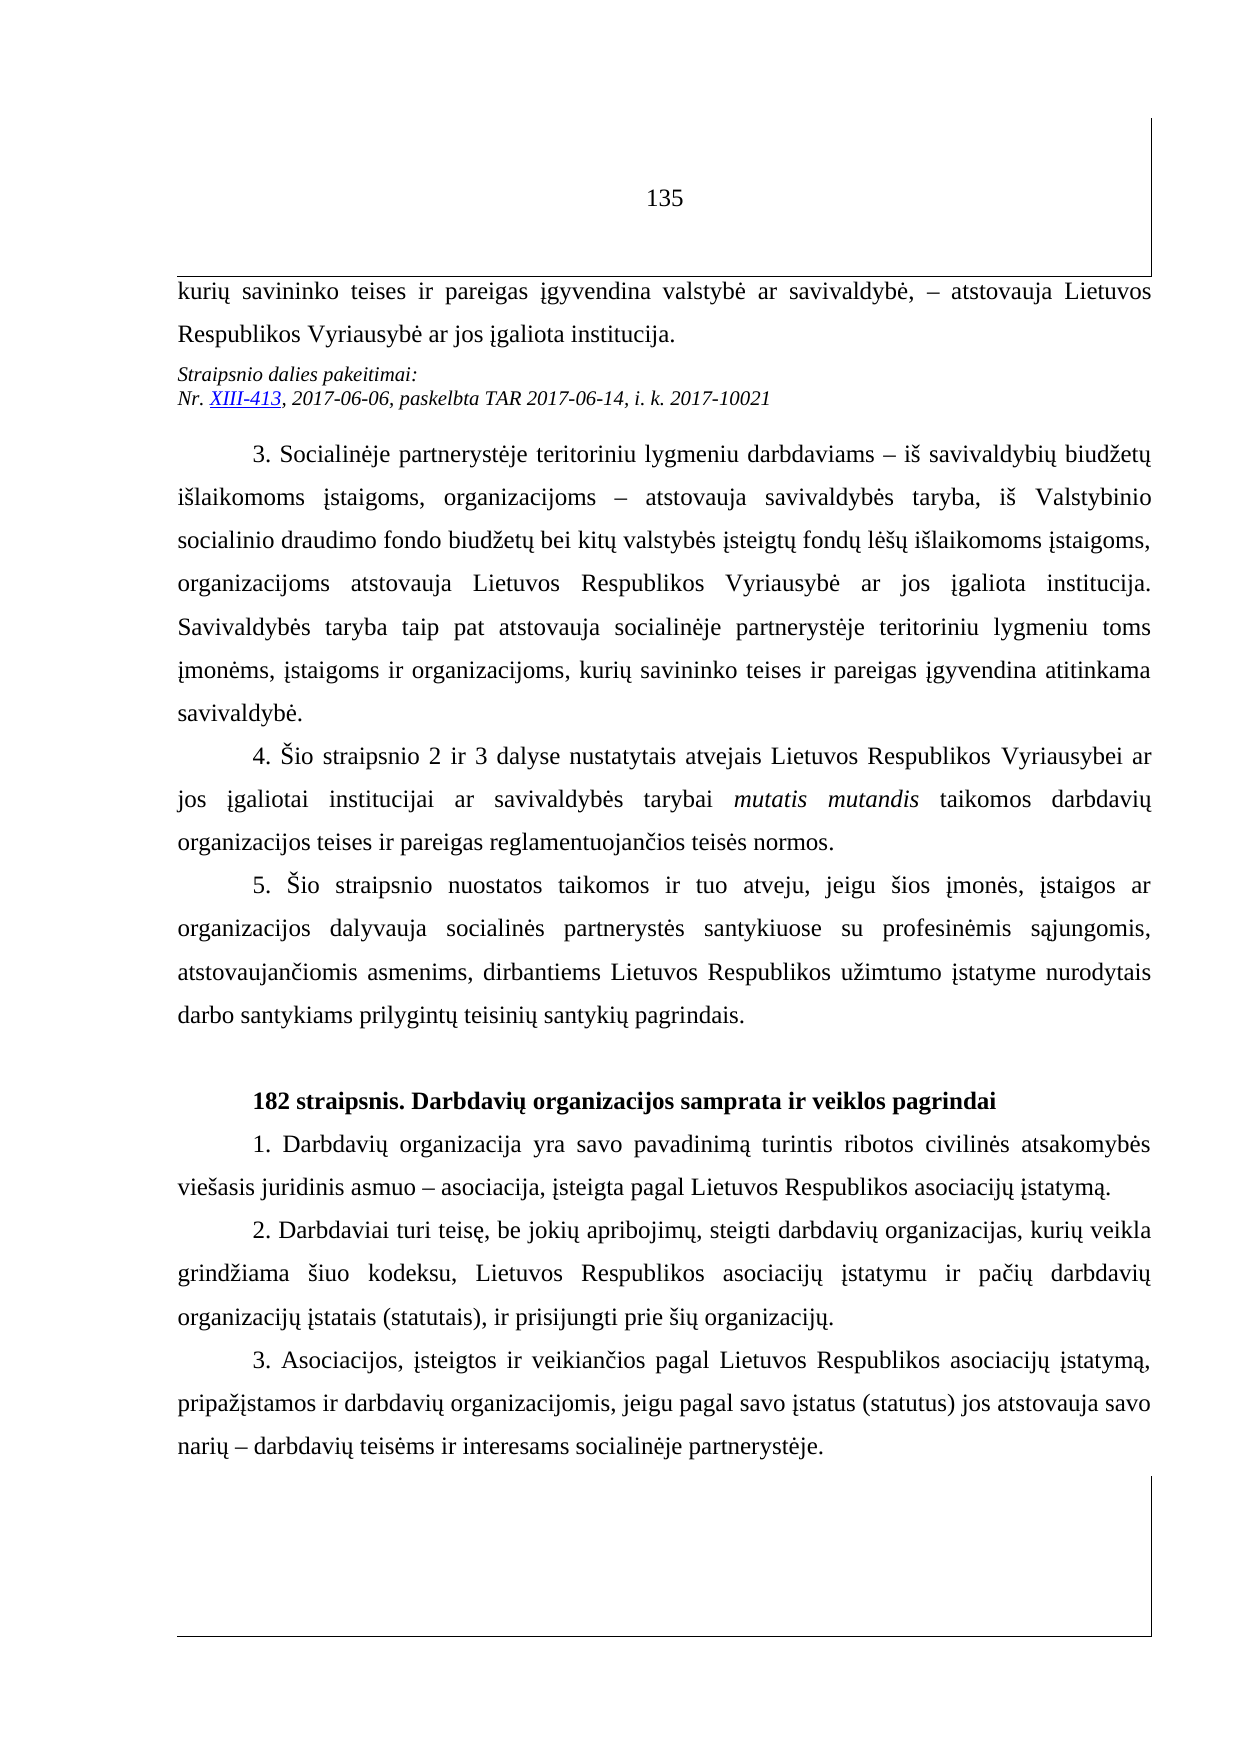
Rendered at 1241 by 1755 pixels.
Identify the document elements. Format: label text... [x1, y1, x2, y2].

text kurių savininko teises ir pareigas įgyvendina valstybė ar savivaldybė, – atstovauja Lietuvos Respublikos Vyriausybė ar jos įgaliota institucija. [177, 276, 1152, 348]
text 5. Šio straipsnio nuostatos taikomos ir tuo atveju, jeigu šios įmonės, įstaigos ar organizacijos dalyvauja socialinės partnerystės santykiuose su profesinėmis sąjungomis, atstovaujančiomis asmenims, dirbantiems Lietuvos Respublikos užimtumo įstatyme nurodytais darbo santykiams prilygintų teisinių santykių pagrindais. [177, 870, 1152, 1028]
subtitle 182 straipsnis. Darbdavių organizacijos samprata ir veiklos pagrindai [177, 1086, 1152, 1115]
text 3. Asociacijos, įsteigtos ir veikiančios pagal Lietuvos Respublikos asociacijų įstatymą, pripažįstamos ir darbdavių organizacijomis, jeigu pagal savo įstatus (statutus) jos atstovauja savo narių – darbdavių teisėms ir interesams socialinėje partnerystėje. [177, 1345, 1152, 1460]
text 2. Darbdaviai turi teisę, be jokių apribojimų, steigti darbdavių organizacijas, kurių veikla grindžiama šiuo kodeksu, Lietuvos Respublikos asociacijų įstatymu ir pačių darbdavių organizacijų įstatais (statutais), ir prisijungti prie šių organizacijų. [177, 1215, 1152, 1330]
text 3. Socialinėje partnerystėje teritoriniu lygmeniu darbdaviams – iš savivaldybių biudžetų išlaikomoms įstaigoms, organizacijoms – atstovauja savivaldybės taryba, iš Valstybinio socialinio draudimo fondo biudžetų bei kitų valstybės įsteigtų fondų lėšų išlaikomoms įstaigoms, organizacijoms atstovauja Lietuvos Respublikos Vyriausybė ar jos įgaliota institucija. Savivaldybės taryba taip pat atstovauja socialinėje partnerystėje teritoriniu lygmeniu toms įmonėms, įstaigoms ir organizacijoms, kurių savininko teises ir pareigas įgyvendina atitinkama savivaldybė. [177, 439, 1152, 727]
text 4. Šio straipsnio 2 ir 3 dalyse nustatytais atvejais Lietuvos Respublikos Vyriausybei ar jos įgaliotai institucijai ar savivaldybės tarybai mutatis mutandis taikomos darbdavių organizacijos teises ir pareigas reglamentuojančios teisės normos. [177, 741, 1152, 856]
text Straipsnio dalies pakeitimai: [177, 362, 1152, 386]
text 1. Darbdavių organizacija yra savo pavadinimą turintis ribotos civilinės atsakomybės viešasis juridinis asmuo – asociacija, įsteigta pagal Lietuvos Respublikos asociacijų įstatymą. [177, 1129, 1152, 1201]
text Nr. XIII-413, 2017-06-06, paskelbta TAR 2017-06-14, i. k. 2017-10021 [177, 386, 1152, 410]
